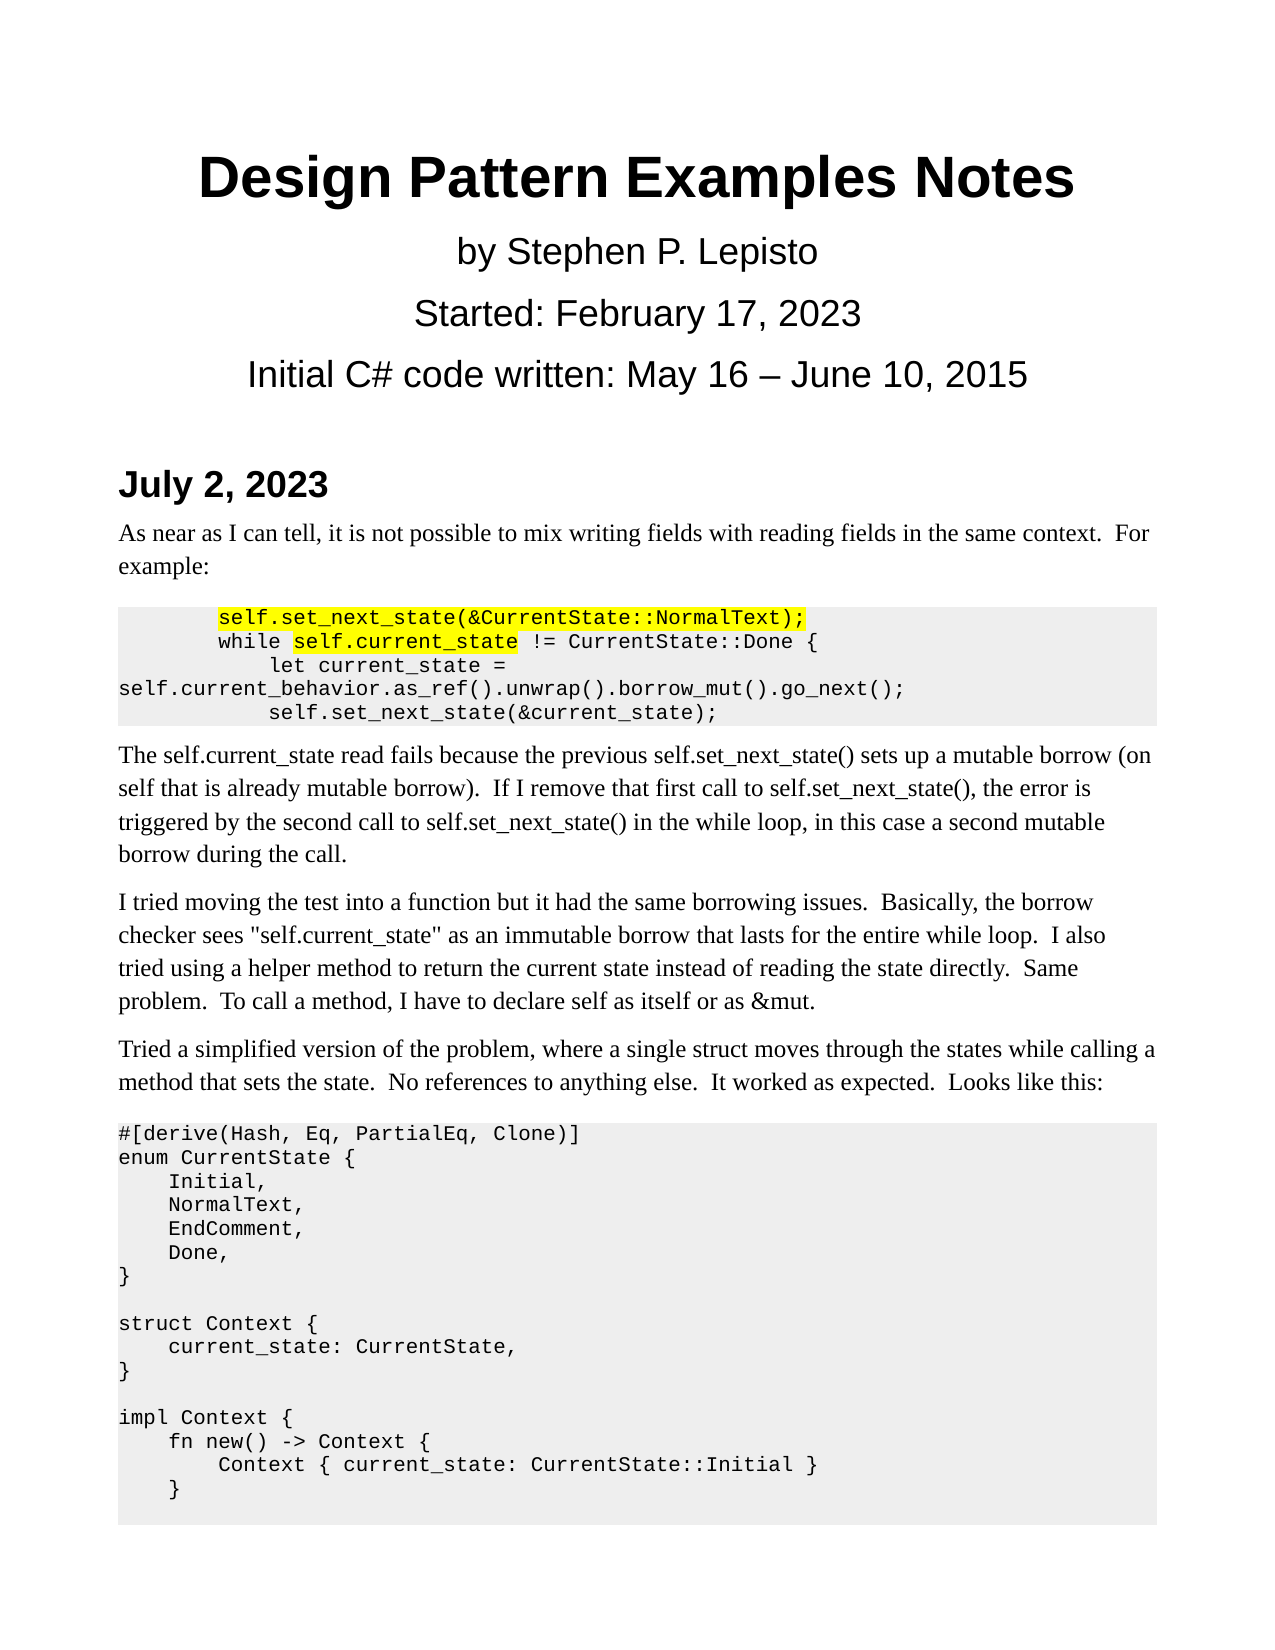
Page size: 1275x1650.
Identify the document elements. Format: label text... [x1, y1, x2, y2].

text Initial, [118, 1171, 1157, 1194]
text let current_state = self.current_behavior.as_ref().unwrap().borrow_mut().go_next(); [118, 654, 1157, 702]
text fn new() -> Context { [118, 1431, 1157, 1454]
text struct Context { [118, 1313, 1157, 1336]
text while self.current_state != CurrentState::Done { [118, 631, 1157, 654]
text Done, [118, 1242, 1157, 1265]
text current_state: CurrentState, [118, 1336, 1157, 1360]
text EndComment, [118, 1218, 1157, 1242]
text impl Context { [118, 1407, 1157, 1431]
subtitle Started: February 17, 2023 [118, 291, 1157, 334]
text self.set_next_state(&current_state); [118, 702, 1157, 726]
text #[derive(Hash, Eq, PartialEq, Clone)] [118, 1123, 1157, 1147]
text NormalText, [118, 1194, 1157, 1218]
text The self.current_state read fails because the previous self.set_next_state() sets up a mutable borrow (on self that is already mutable borrow). If I remove that first call to self.set_next_state(), the error is triggered by the second call to self.set_next_state() in the while loop, in this case a second mutable borrow during the call. [118, 741, 1157, 868]
text self.set_next_state(&CurrentState::NormalText); [118, 607, 1157, 631]
text As near as I can tell, it is not possible to mix writing fields with reading fields in the same context. For example: [118, 518, 1157, 579]
text } [118, 1265, 1157, 1289]
text enum CurrentState { [118, 1147, 1157, 1171]
text I tried moving the test into a function but it had the same borrowing issues. Basically, the borrow checker sees "self.current_state" as an immutable borrow that lasts for the entire while loop. I also tried using a helper method to return the current state instead of reading the state directly. Same problem. To call a method, I have to declare self as itself or as &mut. [118, 887, 1157, 1015]
subtitle by Stephen P. Lepisto [118, 229, 1157, 272]
subtitle Initial C# code written: May 16 – June 10, 2015 [118, 353, 1157, 396]
text Context { current_state: CurrentState::Initial } [118, 1454, 1157, 1478]
text } [118, 1360, 1157, 1383]
subtitle July 2, 2023 [118, 462, 1157, 505]
text Tried a simplified version of the problem, where a single struct moves through the states while calling a method that sets the state. No references to anything else. It worked as expected. Looks like this: [118, 1034, 1157, 1096]
title Design Pattern Examples Notes [118, 143, 1157, 210]
text } [118, 1478, 1157, 1502]
